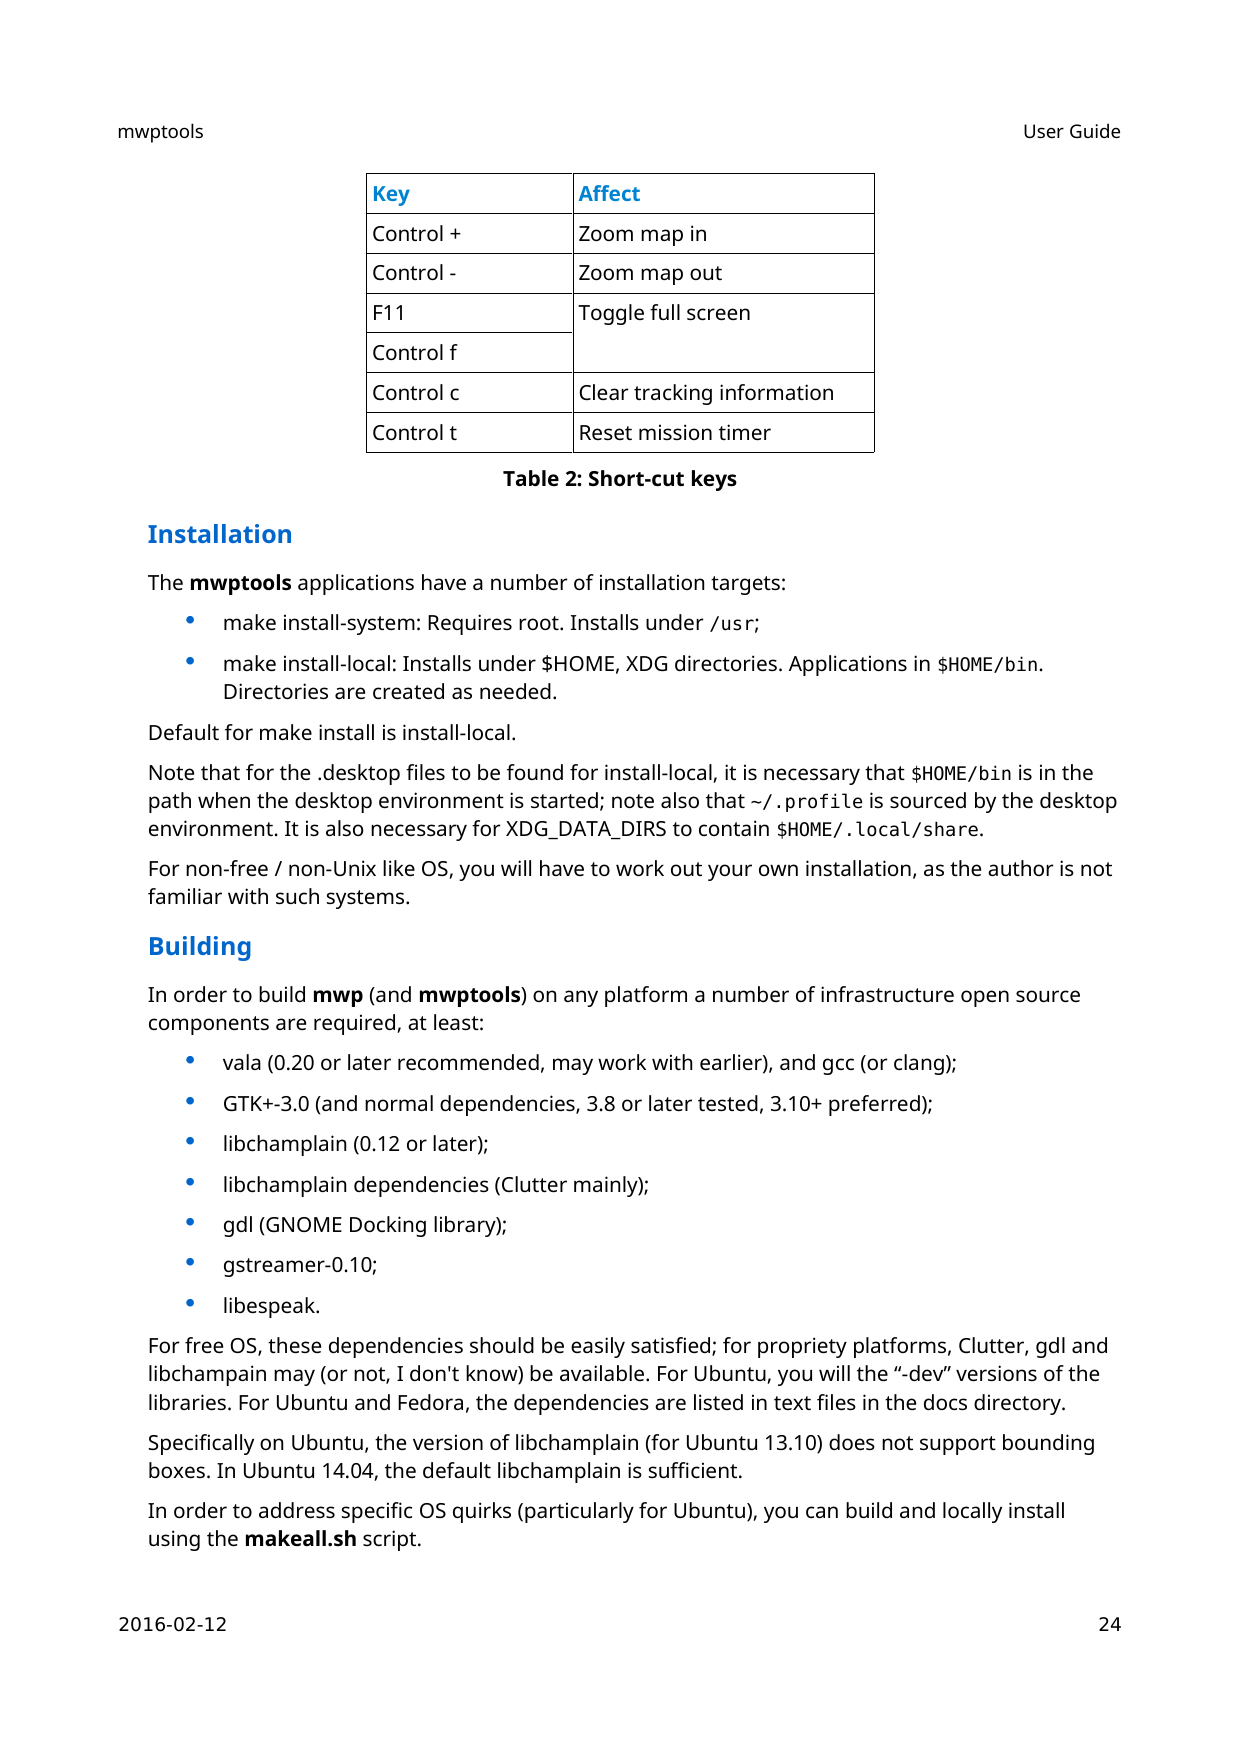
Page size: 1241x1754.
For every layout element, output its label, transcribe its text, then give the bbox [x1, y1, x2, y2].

table_cell Control c [367, 373, 572, 412]
text For free OS, these dependencies should be easily satisfied; for propriety platforms, Clutter, gdl and libchampain may (or not, I don't know) be available. For Ubuntu, you will the “-dev” versions of the libraries. For Ubuntu and Fedora, the dependencies are listed in text files in the docs directory. [148, 1331, 1122, 1416]
list libchamplain (0.12 or later); [185, 1129, 1122, 1158]
list gdl (GNOME Docking library); [185, 1210, 1122, 1239]
table_cell Toggle full screen [574, 294, 874, 372]
text In order to address specific OS quirks (particularly for Ubuntu), you can build and locally install using the makeall.sh script. [148, 1496, 1122, 1553]
table_header Affect [574, 174, 874, 213]
table_header Key [367, 174, 572, 213]
text Note that for the .desktop files to be found for install-local, it is necessary that $HOME/bin is in the path when the desktop environment is started; note also that ~/.profile is sourced by the desktop environment. It is also necessary for XDG_DATA_DIRS to contain $HOME/.local/share. [148, 758, 1122, 842]
list gstreamer-0.10; [185, 1251, 1122, 1279]
table_cell Zoom map out [574, 254, 874, 293]
table_cell Control f [367, 333, 572, 372]
text Default for make install is install-local. [148, 718, 1122, 746]
subtitle Installation [148, 517, 1122, 551]
text The mwptools applications have a number of installation targets: [148, 568, 1122, 597]
list GTK+-3.0 (and normal dependencies, 3.8 or later tested, 3.10+ preferred); [185, 1089, 1122, 1117]
table_cell Zoom map in [574, 214, 874, 253]
list make install-local: Installs under $HOME, XDG directories. Applications in $HOME/bin. Directories are created as needed. [185, 649, 1122, 706]
table_cell Control t [367, 413, 572, 452]
list vala (0.20 or later recommended, may work with earlier), and gcc (or clang); [185, 1048, 1122, 1077]
text Specifically on Ubuntu, the version of libchamplain (for Ubuntu 13.10) does not support bounding boxes. In Ubuntu 14.04, the default libchamplain is sufficient. [148, 1428, 1122, 1484]
table_cell Reset mission timer [574, 413, 874, 452]
text For non-free / non-Unix like OS, you will have to work out your own installation, as the author is not familiar with such systems. [148, 854, 1122, 911]
text In order to build mwp (and mwptools) on any platform a number of infrastructure open source components are required, at least: [148, 980, 1122, 1037]
list libespeak. [185, 1291, 1122, 1319]
table_cell Control - [367, 254, 572, 293]
subtitle Building [148, 928, 1122, 962]
table_cell F11 [367, 294, 572, 332]
text Table 2: Short-cut keys [118, 464, 1122, 492]
table_cell Control + [367, 214, 572, 253]
list libchamplain dependencies (Clutter mainly); [185, 1170, 1122, 1198]
table_cell Clear tracking information [574, 373, 874, 412]
list make install-system: Requires root. Installs under /usr; [185, 608, 1122, 637]
